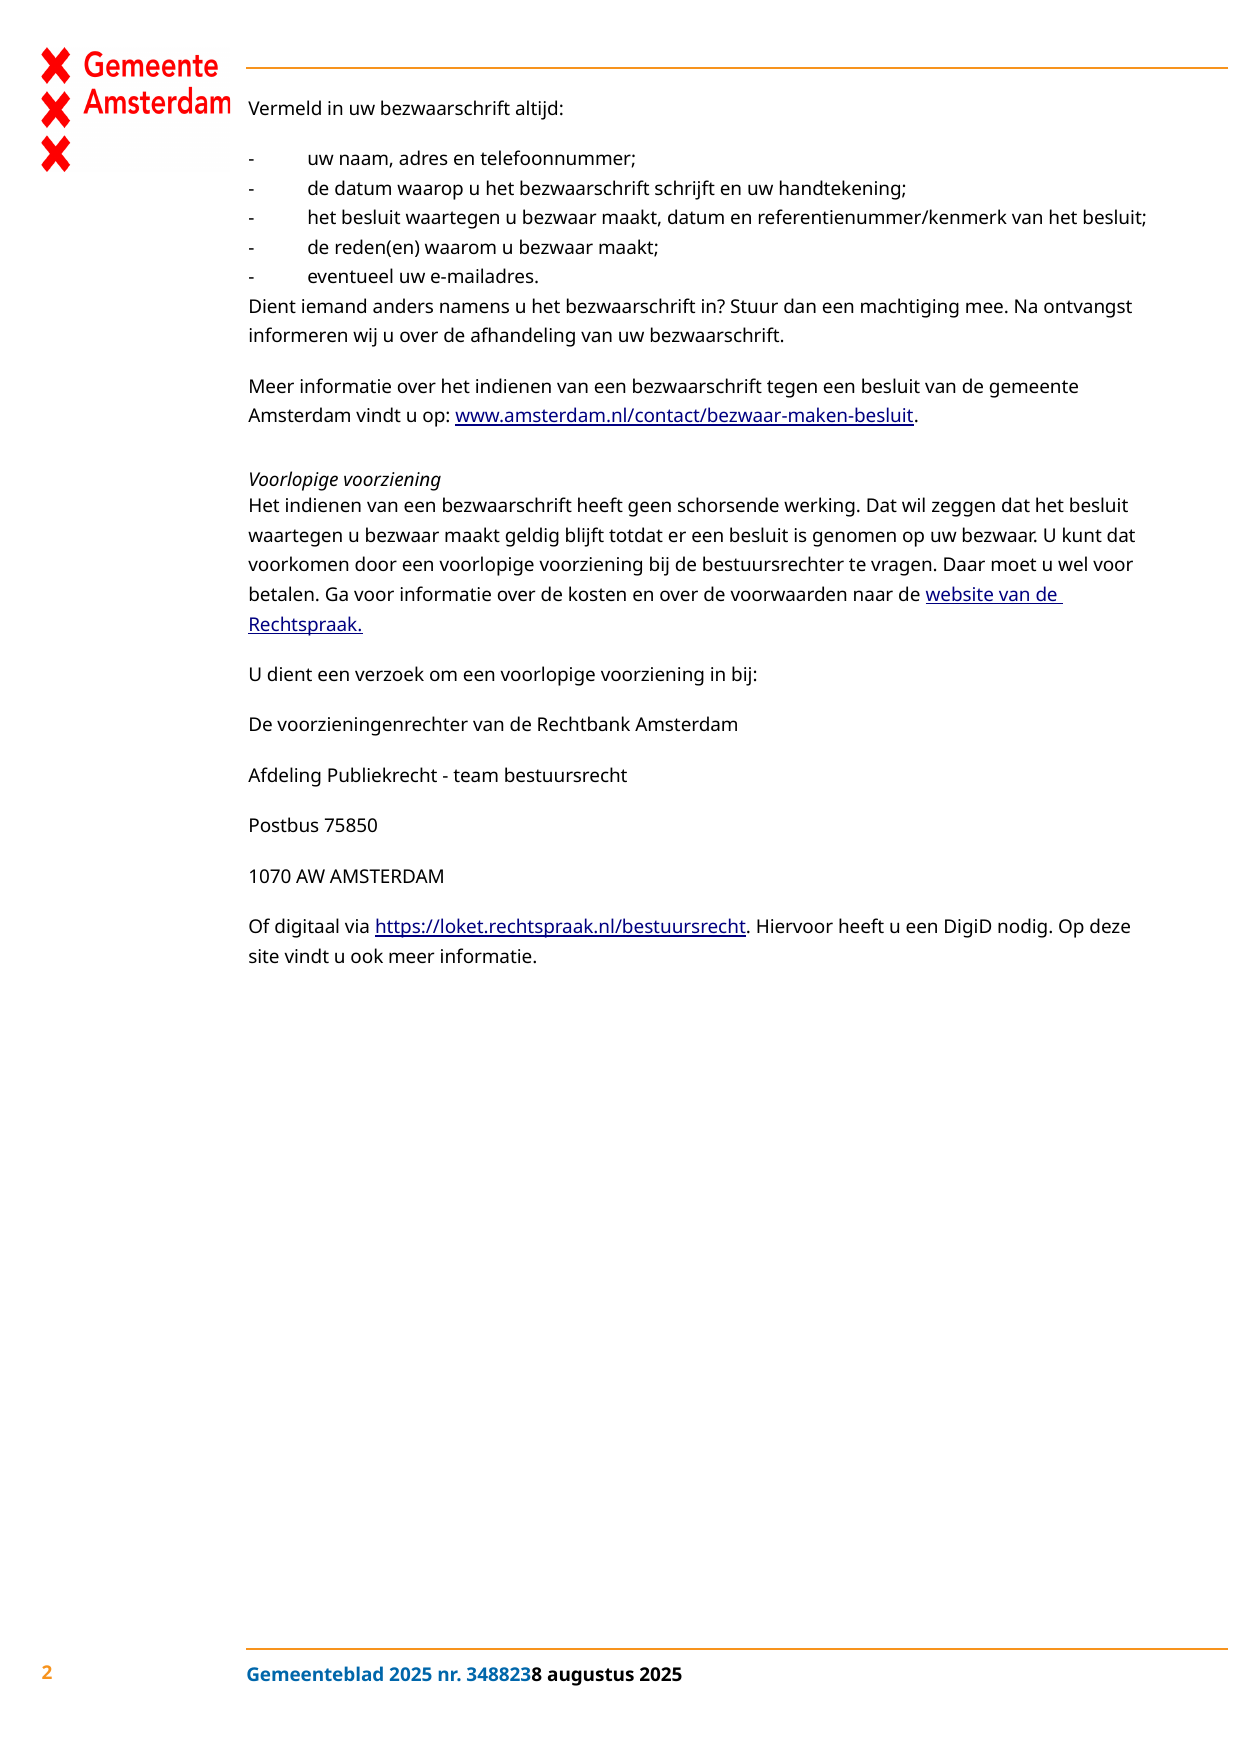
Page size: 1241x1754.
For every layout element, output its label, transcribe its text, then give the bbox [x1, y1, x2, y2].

text 1070 AW AMSTERDAM [248, 863, 1152, 888]
list uw naam, adres en telefoonnummer; [248, 145, 1152, 171]
text Voorlopige voorziening [248, 467, 1152, 492]
list eventueel uw e-mailadres. [248, 263, 1152, 289]
text Afdeling Publiekrecht - team bestuursrecht [248, 762, 1152, 788]
text Het indienen van een bezwaarschrift heeft geen schorsende werking. Dat wil zeggen dat het besluit waartegen u bezwaar maakt geldig blijft totdat er een besluit is genomen op uw bezwaar. U kunt dat voorkomen door een voorlopige voorziening bij de bestuursrechter te vragen. Daar moet u wel voor betalen. Ga voor informatie over de kosten en over de voorwaarden naar de website van de Rechtspraak. [248, 492, 1152, 636]
text Dient iemand anders namens u het bezwaarschrift in? Stuur dan een machtiging mee. Na ontvangst informeren wij u over de afhandeling van uw bezwaarschrift. [248, 293, 1152, 348]
picture [41, 47, 231, 172]
text Of digitaal via https://loket.rechtspraak.nl/bestuursrecht. Hiervoor heeft u een DigiD nodig. Op deze site vindt u ook meer informatie. [248, 913, 1152, 968]
list het besluit waartegen u bezwaar maakt, datum en referentienummer/kenmerk van het besluit; [248, 204, 1152, 230]
text De voorzieningenrechter van de Rechtbank Amsterdam [248, 712, 1152, 737]
list de reden(en) waarom u bezwaar maakt; [248, 234, 1152, 260]
text Postbus 75850 [248, 812, 1152, 838]
list de datum waarop u het bezwaarschrift schrijft en uw handtekening; [248, 175, 1152, 201]
text U dient een verzoek om een voorlopige voorziening in bij: [248, 661, 1152, 687]
text Vermeld in uw bezwaarschrift altijd: [248, 95, 1152, 121]
text Meer informatie over het indienen van een bezwaarschrift tegen een besluit van de gemeente Amsterdam vindt u op: www.amsterdam.nl/contact/bezwaar-maken-besluit. [248, 373, 1152, 428]
